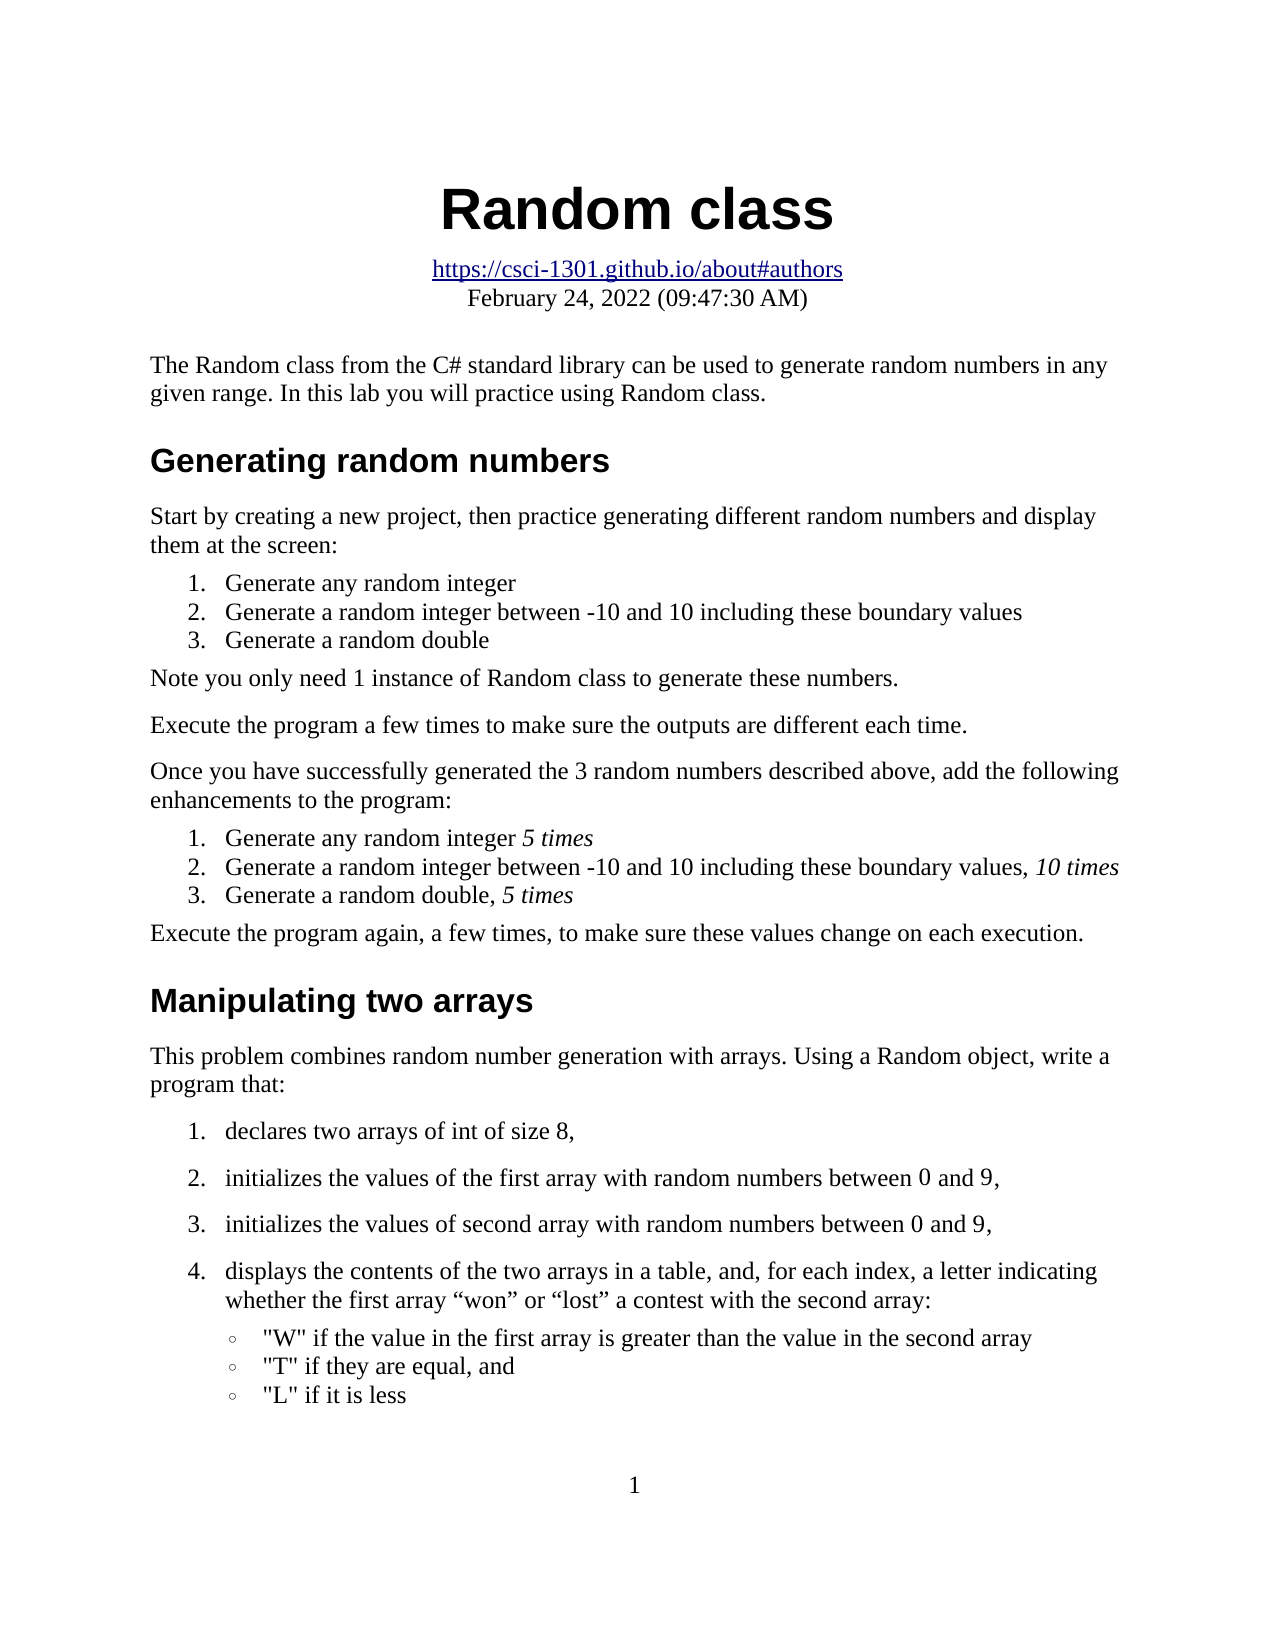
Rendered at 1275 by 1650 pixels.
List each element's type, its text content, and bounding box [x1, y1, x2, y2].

text The Random class from the C# standard library can be used to generate random numbers in any given range. In this lab you will practice using Random class. [150, 350, 1125, 407]
list Generate a random integer between -10 and 10 including these boundary values [187, 597, 1125, 625]
text Start by creating a new project, then practice generating different random numbers and display them at the screen: [150, 501, 1125, 559]
text February 24, 2022 (09:47:30 AM) [150, 283, 1125, 312]
list declares two arrays of int of size 8, [187, 1116, 1125, 1145]
text Once you have successfully generated the 3 random numbers described above, add the following enhancements to the program: [150, 756, 1125, 814]
list initializes the values of the first array with random numbers between and , [187, 1163, 1125, 1192]
list "T" if they are equal, and [225, 1351, 1125, 1380]
subtitle Manipulating two arrays [150, 981, 1125, 1019]
list "L" if it is less [225, 1380, 1125, 1409]
list Generate any random integer [187, 568, 1125, 597]
text https://csci-1301.github.io/about#authors [150, 254, 1125, 283]
subtitle Generating random numbers [150, 441, 1125, 480]
title Random class [150, 175, 1125, 242]
list initializes the values of second array with random numbers between and , [187, 1209, 1125, 1238]
list Generate any random integer 5 times [187, 823, 1125, 852]
list "W" if the value in the first array is greater than the value in the second array [225, 1323, 1125, 1351]
text Execute the program a few times to make sure the outputs are different each time. [150, 710, 1125, 738]
list Generate a random double [187, 625, 1125, 654]
list Generate a random integer between -10 and 10 including these boundary values, 10 times [187, 852, 1125, 880]
list Generate a random double, 5 times [187, 880, 1125, 909]
text This problem combines random number generation with arrays. Using a Random object, write a program that: [150, 1041, 1125, 1098]
text Note you only need 1 instance of Random class to generate these numbers. [150, 663, 1125, 692]
list displays the contents of the two arrays in a table, and, for each index, a letter indicating whether the first array “won” or “lost” a contest with the second array: [187, 1256, 1125, 1314]
text Execute the program again, a few times, to make sure these values change on each execution. [150, 918, 1125, 947]
